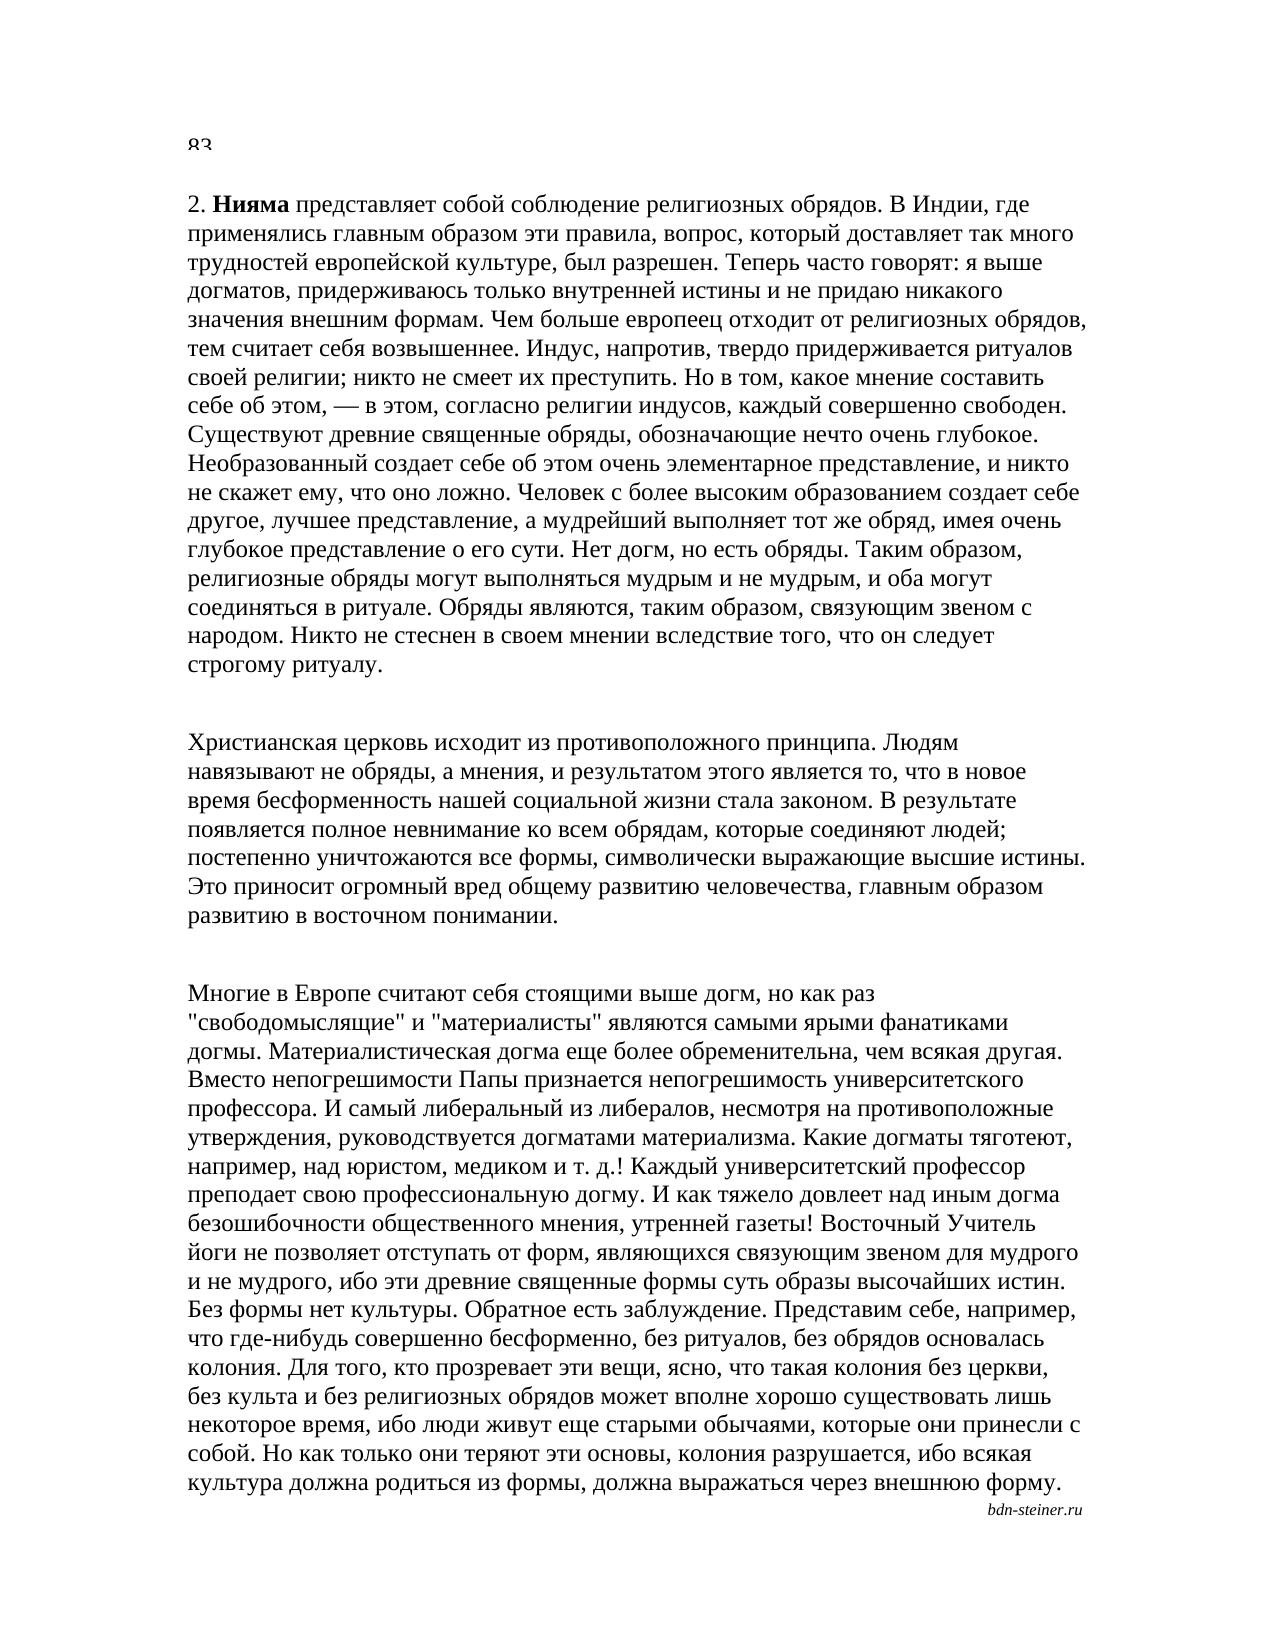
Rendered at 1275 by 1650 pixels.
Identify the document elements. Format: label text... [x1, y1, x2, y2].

text Многие в Европе считают себя стоящими выше догм, но как раз "свободомыслящие" и "материалисты" являются самыми ярыми фанатиками догмы. Материалистическая догма еще более обременительна, чем всякая другая. Вместо непогрешимости Папы признается непогрешимость университетского профессора. И самый либеральный из либералов, несмотря на противоположные утверждения, руководствуется догматами материализма. Какие догматы тяготеют, например, над юристом, медиком и т. д.! Каждый университетский профессор преподает свою профессиональную догму. И как тяжело довлеет над иным догма безошибочности общественного мнения, утренней газеты! Восточный Учитель йоги не позволяет отступать от форм, являющихся связующим звеном для мудрого и не мудрого, ибо эти древние священные формы суть образы высочайших истин. Без формы нет культуры. Обратное есть заблуждение. Представим себе, например, что где-нибудь совершенно бесформенно, без ритуалов, без обрядов основалась колония. Для того, кто прозревает эти вещи, ясно, что такая колония без церкви, без культа и без религиозных обрядов может вполне хорошо существовать лишь некоторое время, ибо люди живут еще старыми обычаями, которые они принесли с собой. Но как только они теряют эти основы, колония разрушается, ибо всякая культура должна родиться из формы, должна выражаться через внешнюю форму. [187, 978, 1087, 1496]
text Христианская церковь исходит из противоположного принципа. Людям навязывают не обряды, а мнения, и результатом этого является то, что в новое время бесформенность нашей социальной жизни стала законом. В результате появляется полное невнимание ко всем обрядам, которые соединяют людей; постепенно уничтожаются все формы, символически выражающие высшие истины. Это приносит огромный вред общему развитию человечества, главным образом развитию в восточном понимании. [187, 727, 1087, 929]
text 2. Нияма представляет собой соблюдение религиозных обрядов. В Индии, где применялись главным образом эти правила, вопрос, который доставляет так много трудностей европейской культуре, был разрешен. Теперь часто говорят: я выше догматов, придерживаюсь только внутренней истины и не придаю никакого значения внешним формам. Чем больше европеец отходит от религиозных обрядов, тем считает себя возвышеннее. Индус, напротив, твердо придерживается ритуалов своей религии; никто не смеет их преступить. Но в том, какое мнение составить себе об этом, — в этом, согласно религии индусов, каждый совершенно свободен. Существуют древние священные обряды, обозначающие нечто очень глубокое. Необразованный создает себе об этом очень элементарное представление, и никто не скажет ему, что оно ложно. Человек с более высоким образованием создает себе другое, лучшее представление, а мудрейший выполняет тот же обряд, имея очень глубокое представление о его сути. Нет догм, но есть обряды. Таким образом, религиозные обряды могут выполняться мудрым и не мудрым, и оба могут соединяться в ритуале. Обряды являются, таким образом, связующим звеном с народом. Никто не стеснен в своем мнении вследствие того, что он следует строгому ритуалу. [187, 189, 1087, 678]
